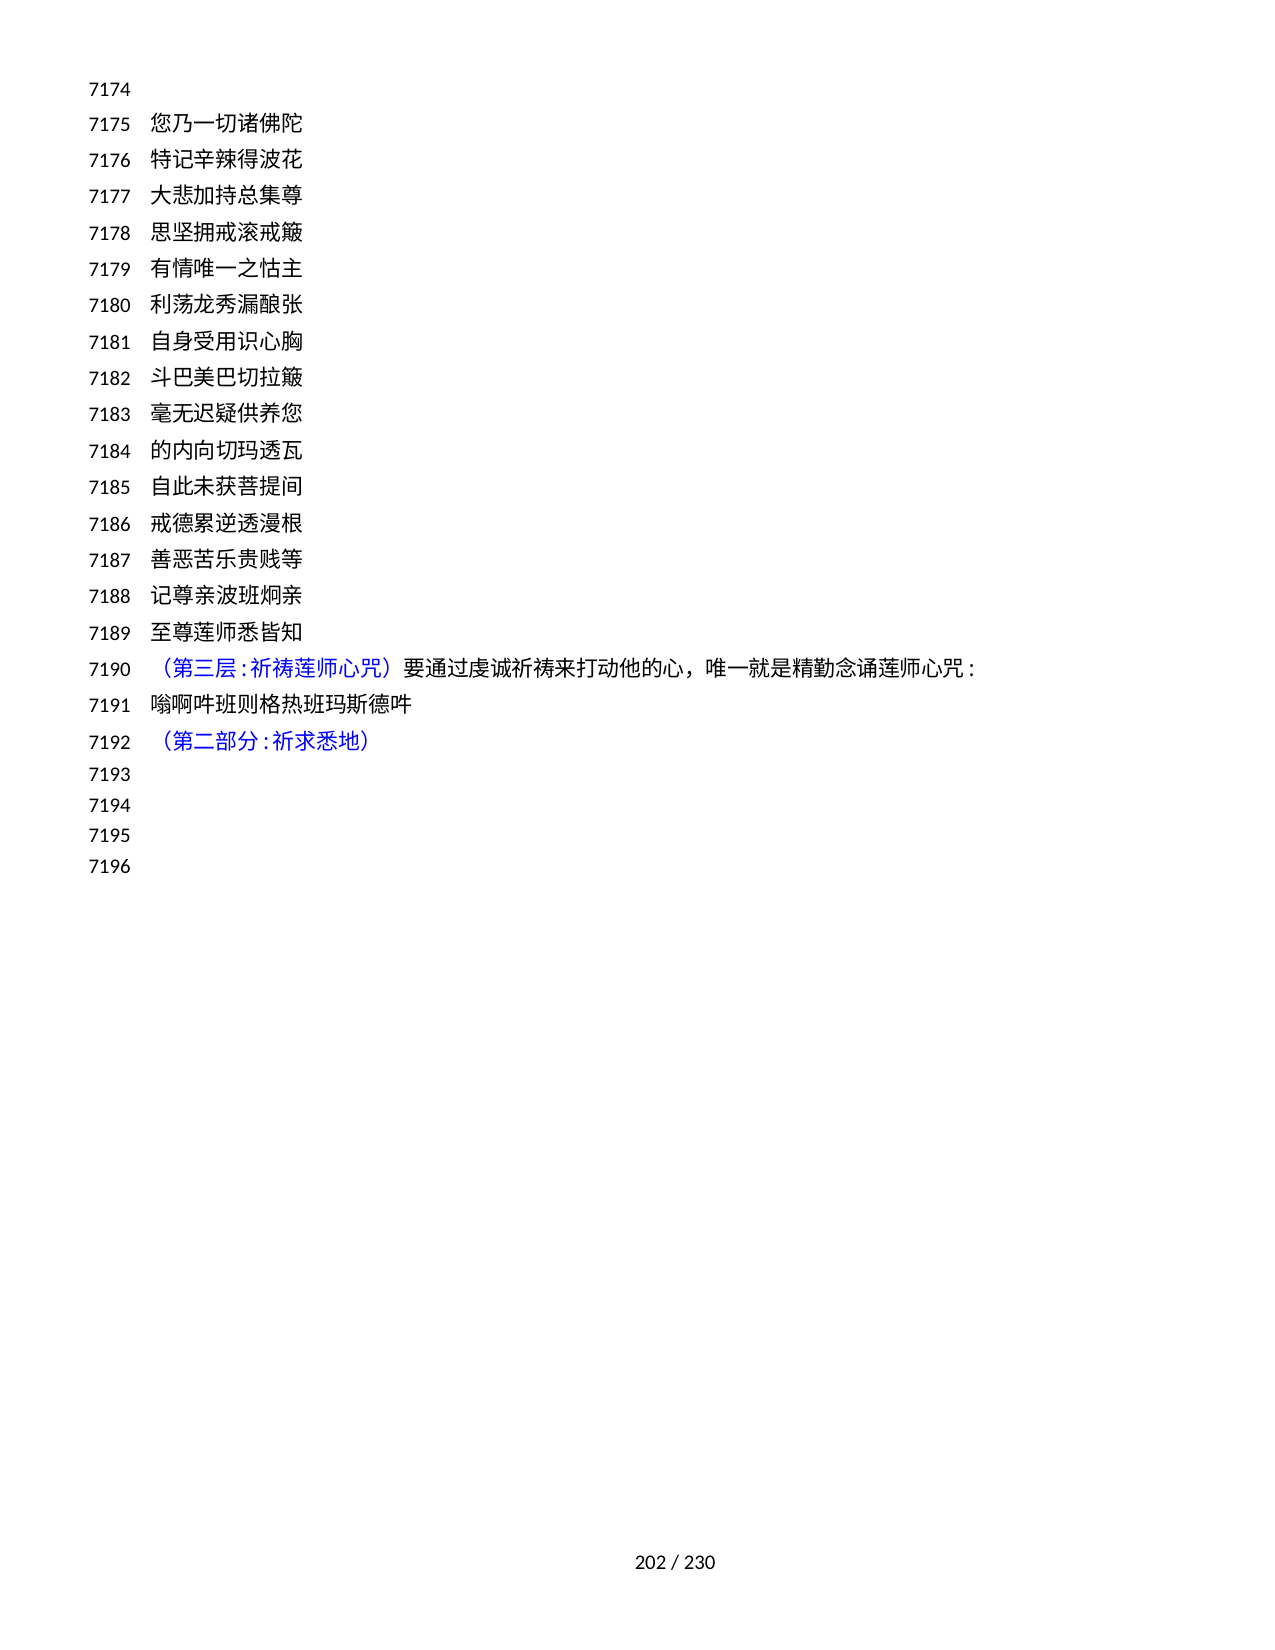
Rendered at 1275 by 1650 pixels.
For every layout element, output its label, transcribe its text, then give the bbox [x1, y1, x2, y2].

text 思坚拥戒滚戒簸 [150, 215, 1200, 246]
text 嗡啊吽班则格热班玛斯德吽 [150, 687, 1200, 719]
text 自此未获菩提间 [150, 469, 1200, 501]
text （第三层:祈祷莲师心咒）要通过虔诚祈祷来打动他的心，唯一就是精勤念诵莲师心咒: [150, 651, 1200, 683]
text 特记辛辣得波花 [150, 142, 1200, 174]
text 的内向切玛透瓦 [150, 433, 1200, 464]
text 至尊莲师悉皆知 [150, 614, 1200, 646]
text 记尊亲波班炯亲 [150, 578, 1200, 610]
text 自身受用识心胸 [150, 324, 1200, 355]
text 戒德累逆透漫根 [150, 506, 1200, 537]
text 毫无迟疑供养您 [150, 396, 1200, 428]
text 利荡龙秀漏酿张 [150, 287, 1200, 319]
text 有情唯一之怙主 [150, 251, 1200, 283]
text 斗巴美巴切拉簸 [150, 360, 1200, 392]
text （第二部分:祈求悉地） [150, 724, 1200, 756]
text 善恶苦乐贵贱等 [150, 542, 1200, 573]
text 大悲加持总集尊 [150, 178, 1200, 210]
text 您乃一切诸佛陀 [150, 106, 1200, 137]
